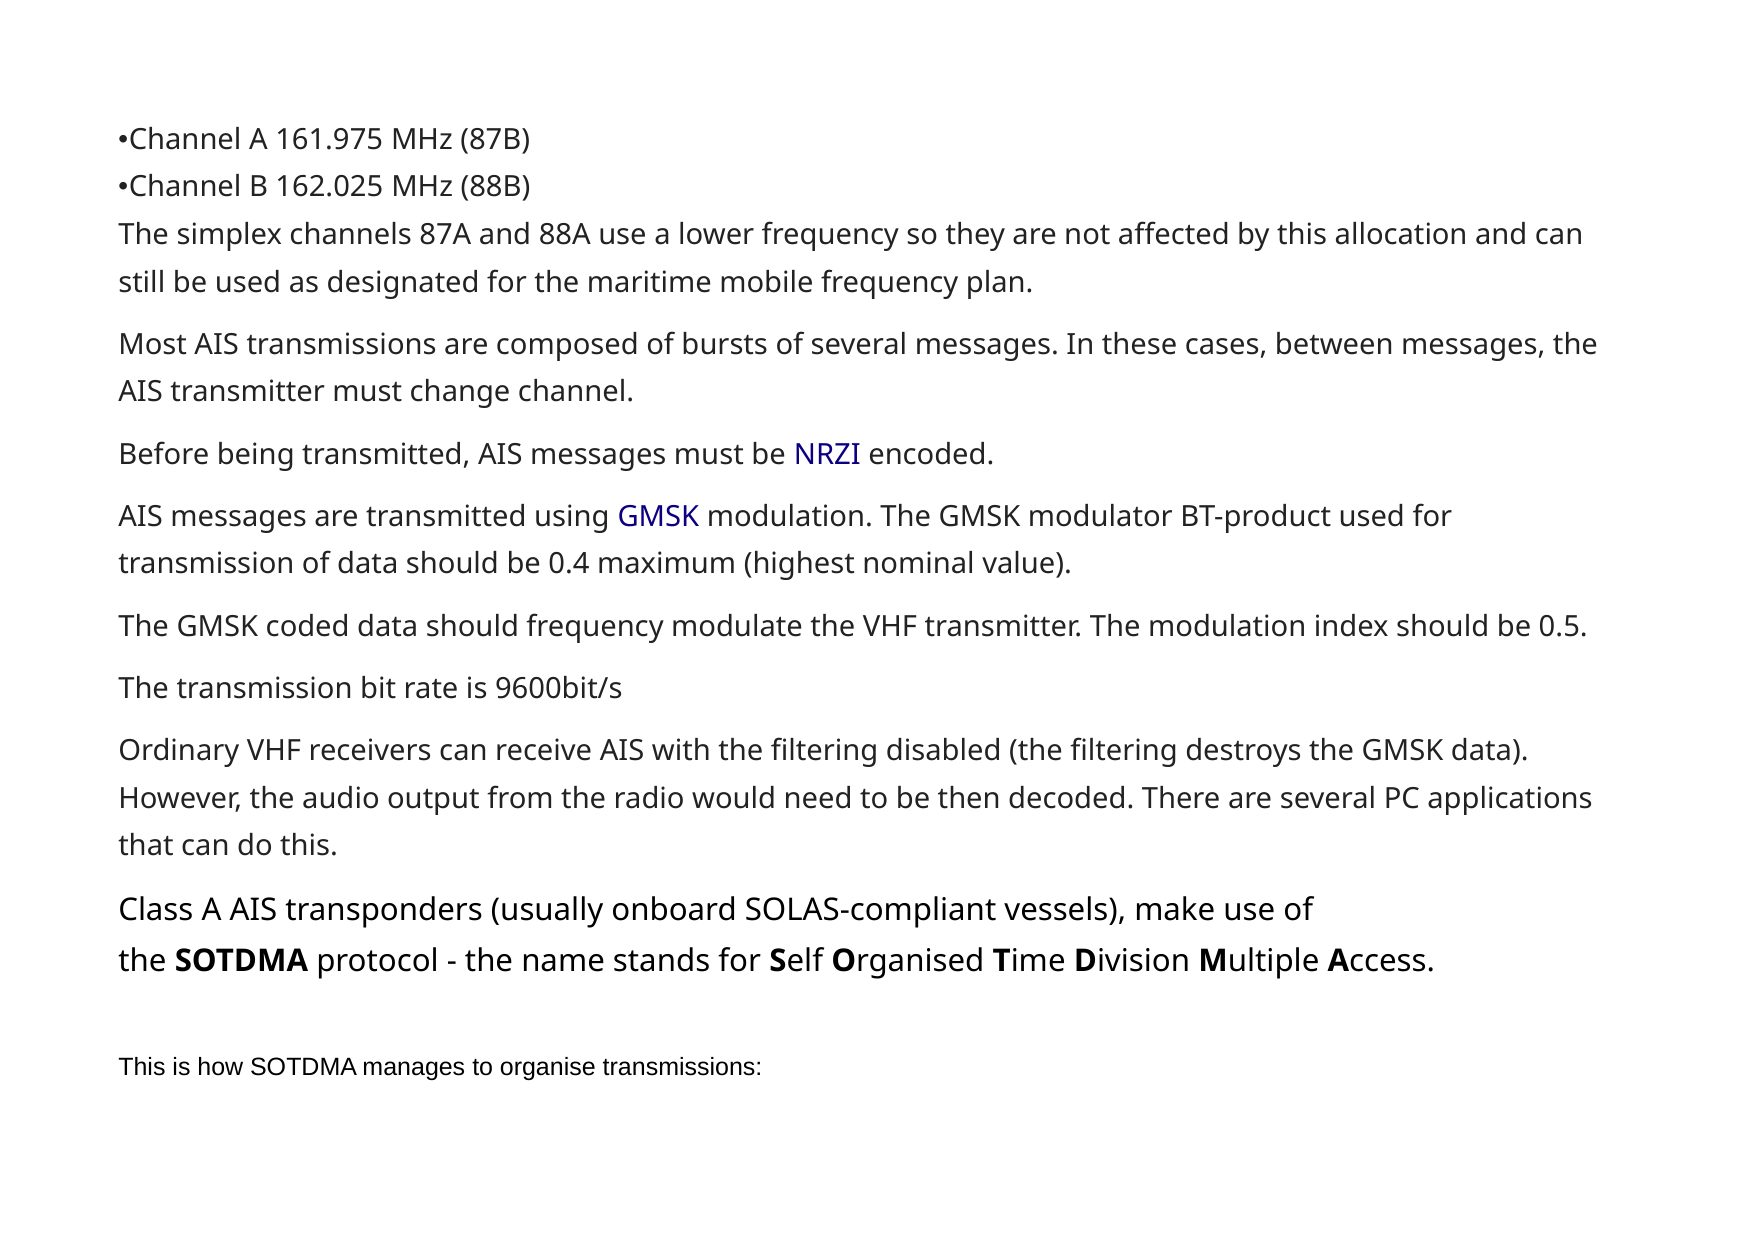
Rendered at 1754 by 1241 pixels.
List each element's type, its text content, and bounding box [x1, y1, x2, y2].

text The simplex channels 87A and 88A use a lower frequency so they are not affected by this allocation and can still be used as designated for the maritime mobile frequency plan. [118, 213, 1636, 301]
text The transmission bit rate is 9600bit/s [118, 667, 1636, 707]
text This is how SOTDMA manages to organise transmissions: [118, 1052, 1636, 1081]
text Ordinary VHF receivers can receive AIS with the filtering disabled (the filtering destroys the GMSK data). However, the audio output from the radio would need to be then decoded. There are several PC applications that can do this. [118, 729, 1636, 864]
text The GMSK coded data should frequency modulate the VHF transmitter. The modulation index should be 0.5. [118, 605, 1636, 644]
text Before being transmitted, AIS messages must be NRZI encoded. [118, 433, 1636, 473]
text Most AIS transmissions are composed of bursts of several messages. In these cases, between messages, the AIS transmitter must change channel. [118, 323, 1636, 410]
text Class A AIS transponders (usually onboard SOLAS-compliant vessels), make use of the SOTDMA protocol - the name stands for Self Organised Time Division Multiple Access. [118, 887, 1636, 980]
list Channel B 162.025 MHz (88B) [118, 166, 1636, 205]
text AIS messages are transmitted using GMSK modulation. The GMSK modulator BT-product used for transmission of data should be 0.4 maximum (highest nominal value). [118, 495, 1636, 582]
list Channel A 161.975 MHz (87B) [118, 118, 1636, 158]
